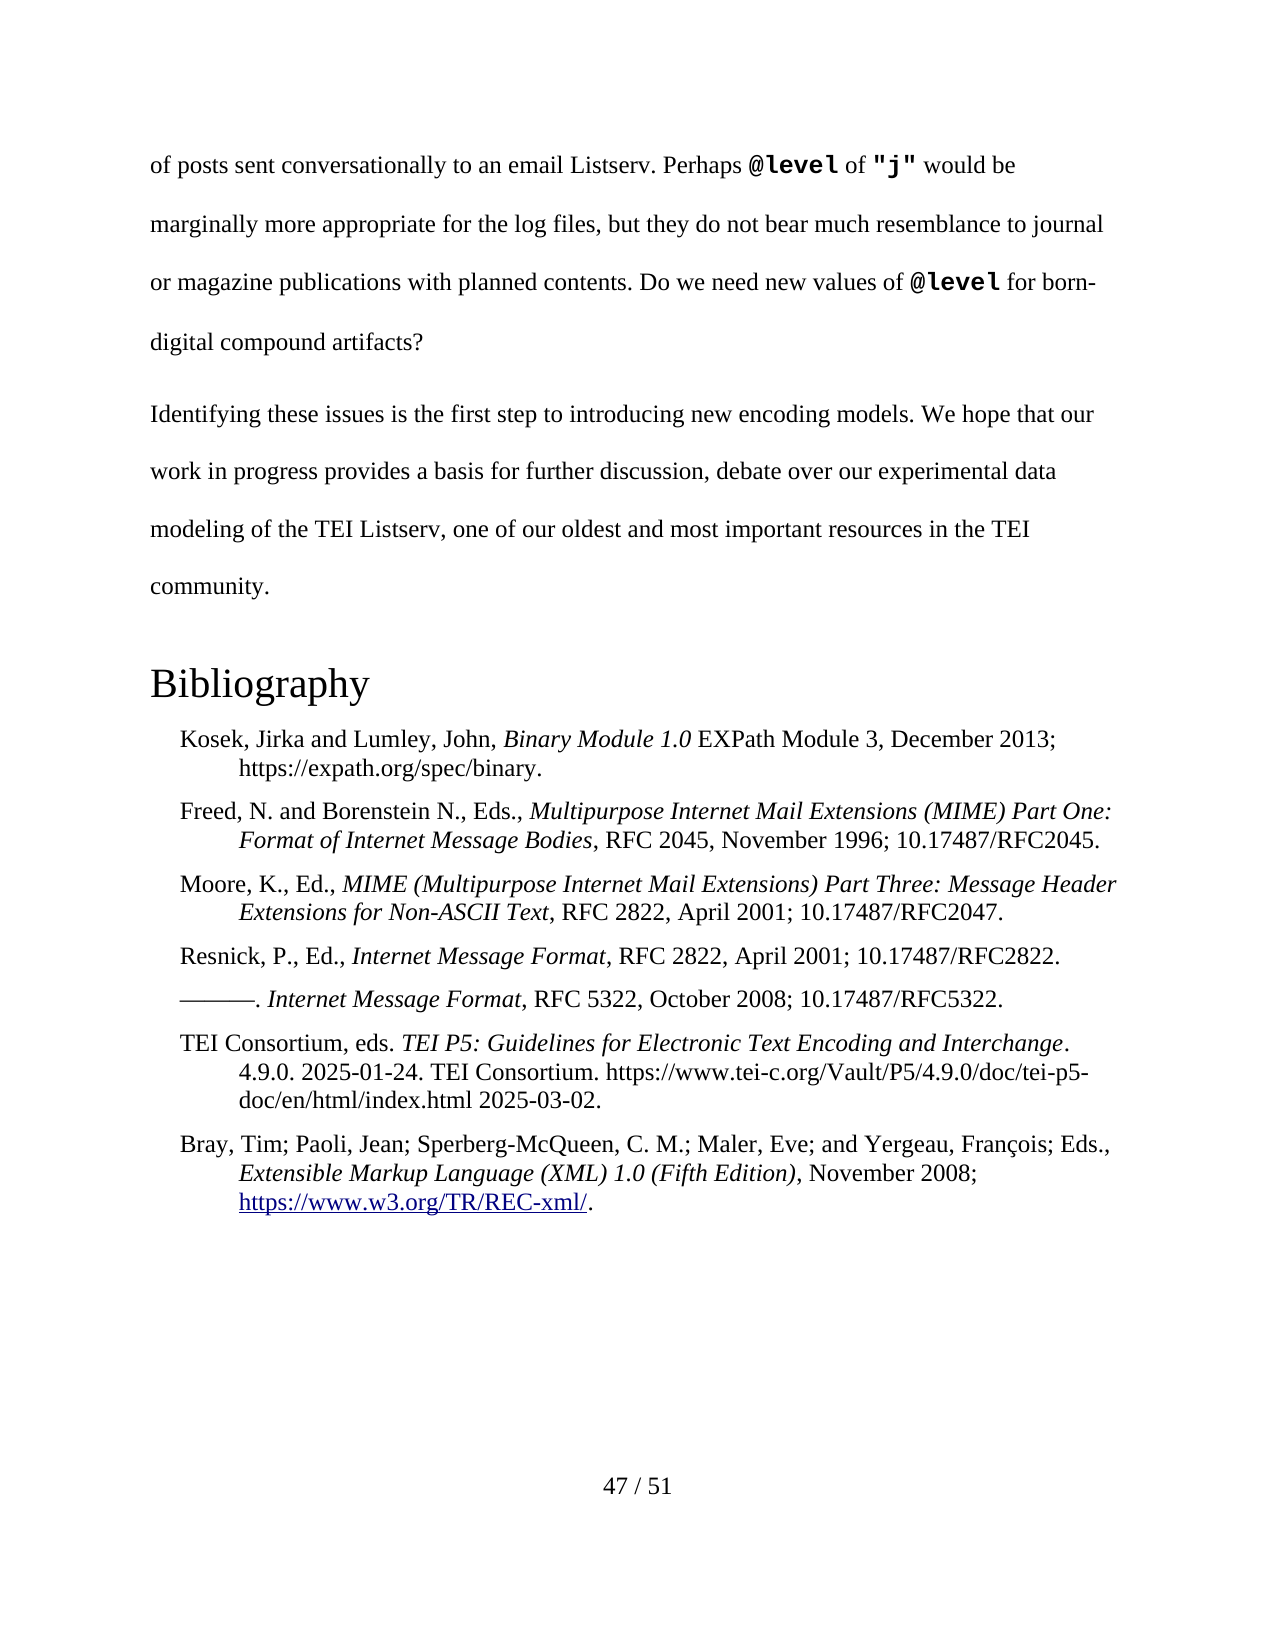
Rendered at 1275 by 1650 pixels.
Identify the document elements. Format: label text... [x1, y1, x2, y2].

text Identifying these issues is the first step to introducing new encoding models. We hope that our work in progress provides a basis for further discussion, debate over our experimental data modeling of the TEI Listserv, one of our oldest and most important resources in the TEI community. [150, 399, 1125, 600]
text ———. Internet Message Format, RFC 5322, October 2008; 10.17487/RFC5322. [179, 984, 1125, 1013]
text Freed, N. and Borenstein N., Eds., Multipurpose Internet Mail Extensions (MIME) Part One: Format of Internet Message Bodies, RFC 2045, November 1996; 10.17487/RFC2045. [179, 796, 1125, 854]
text Moore, K., Ed., MIME (Multipurpose Internet Mail Extensions) Part Three: Message Header Extensions for Non-ASCII Text, RFC 2822, April 2001; 10.17487/RFC2047. [179, 869, 1125, 926]
text Bray, Tim; Paoli, Jean; Sperberg-McQueen, C. M.; Maler, Eve; and Yergeau, François; Eds., Extensible Markup Language (XML) 1.0 (Fifth Edition), November 2008; https://www.w3.org/TR/REC-xml/. [179, 1129, 1125, 1215]
text Bibliography [150, 658, 1125, 706]
text Resnick, P., Ed., Internet Message Format, RFC 2822, April 2001; 10.17487/RFC2822. [179, 941, 1125, 970]
text TEI Consortium, eds. TEI P5: Guidelines for Electronic Text Encoding and Interchange. 4.9.0. 2025-01-24. TEI Consortium. https://www.tei-c.org/Vault/P5/4.9.0/doc/tei-p5-doc/en/html/index.html 2025-03-02. [179, 1028, 1125, 1114]
text of posts sent conversationally to an email Listserv. Perhaps @level of "j" would be marginally more appropriate for the log files, but they do not bear much resemblance to journal or magazine publications with planned contents. Do we need new values of @level for born-digital compound artifacts? [150, 150, 1125, 355]
text Kosek, Jirka and Lumley, John, Binary Module 1.0 EXPath Module 3, December 2013; https://expath.org/spec/binary. [179, 724, 1125, 782]
